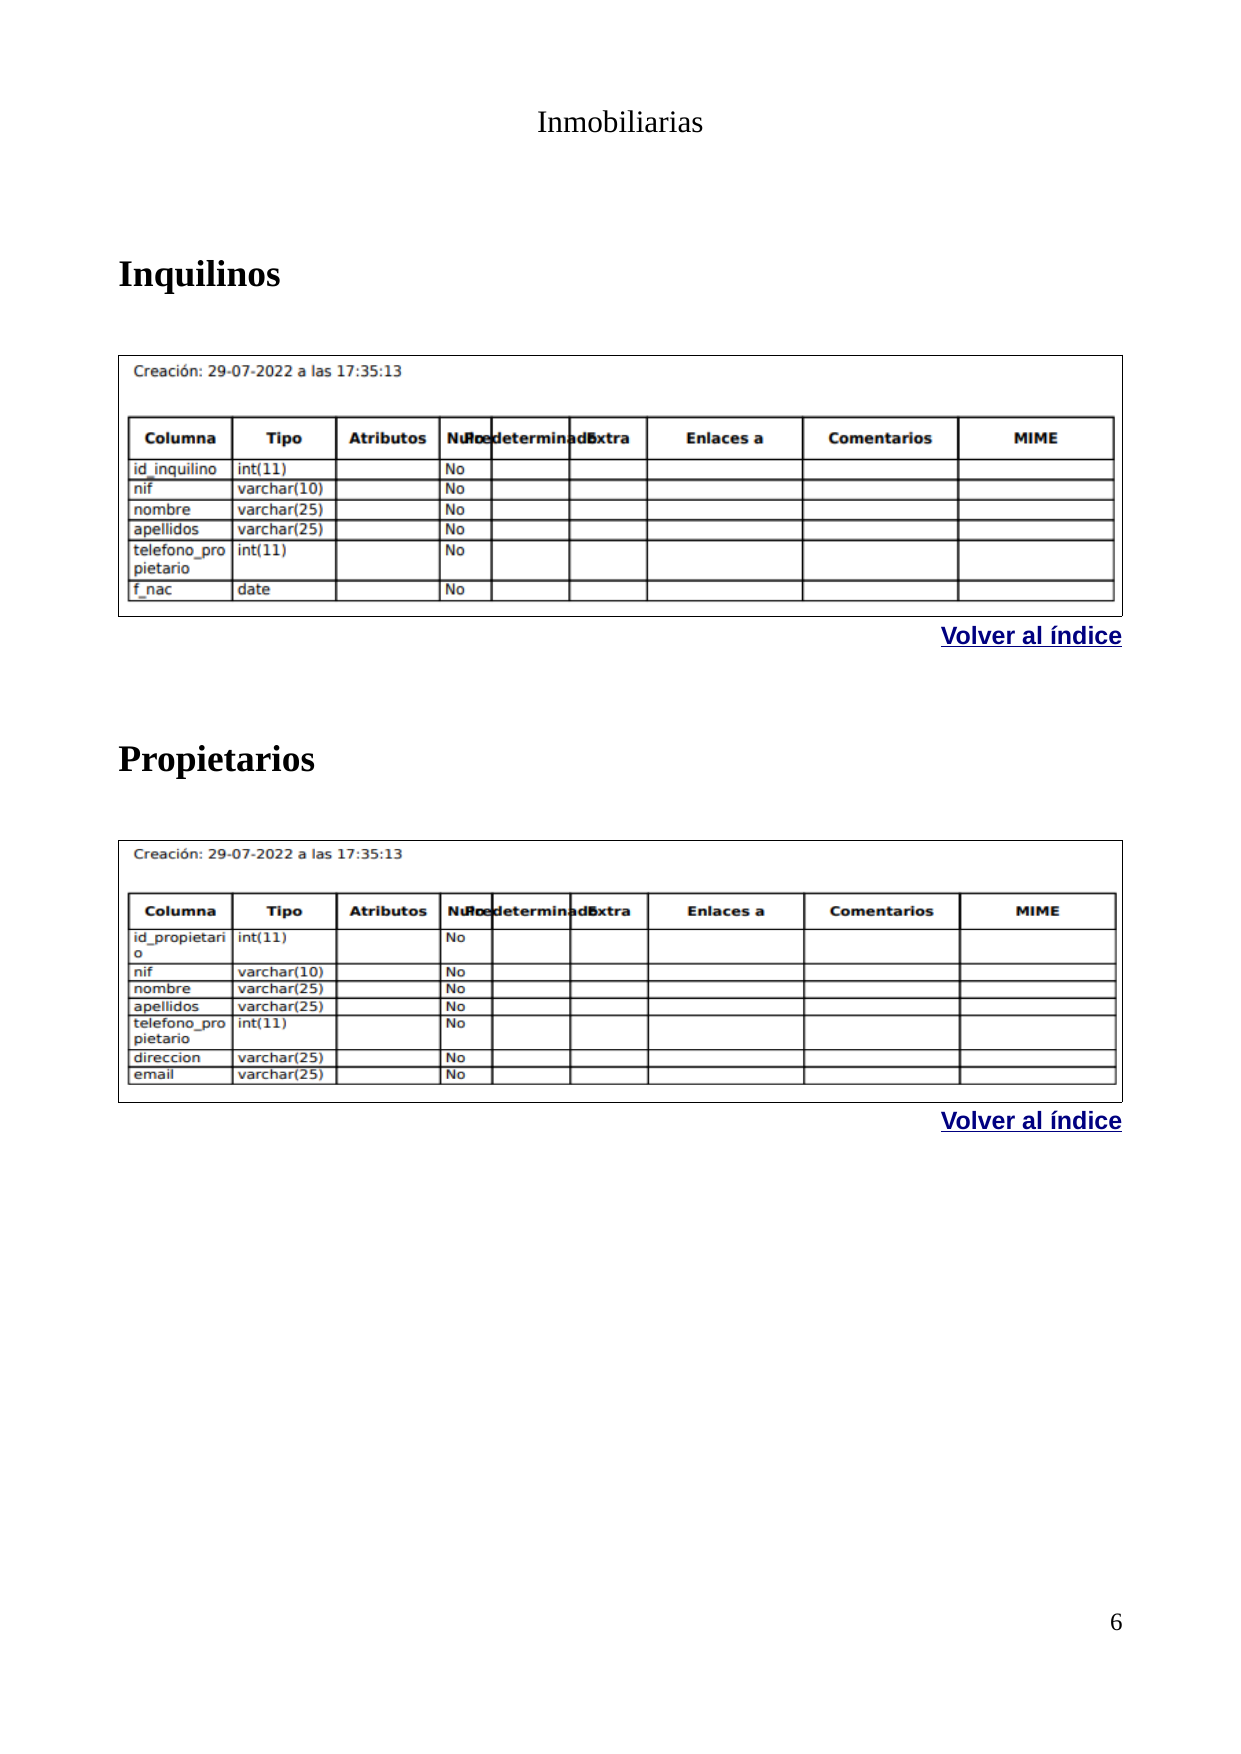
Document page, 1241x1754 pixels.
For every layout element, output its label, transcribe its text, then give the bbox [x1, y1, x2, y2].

subtitle Inquilinos [118, 251, 1122, 294]
text Volver al índice [118, 1103, 1122, 1135]
text [119, 356, 1122, 616]
subtitle Propietarios [118, 737, 1122, 780]
picture [121, 357, 1119, 614]
text [119, 841, 1122, 1102]
text Volver al índice [118, 617, 1122, 649]
picture [121, 842, 1119, 1099]
